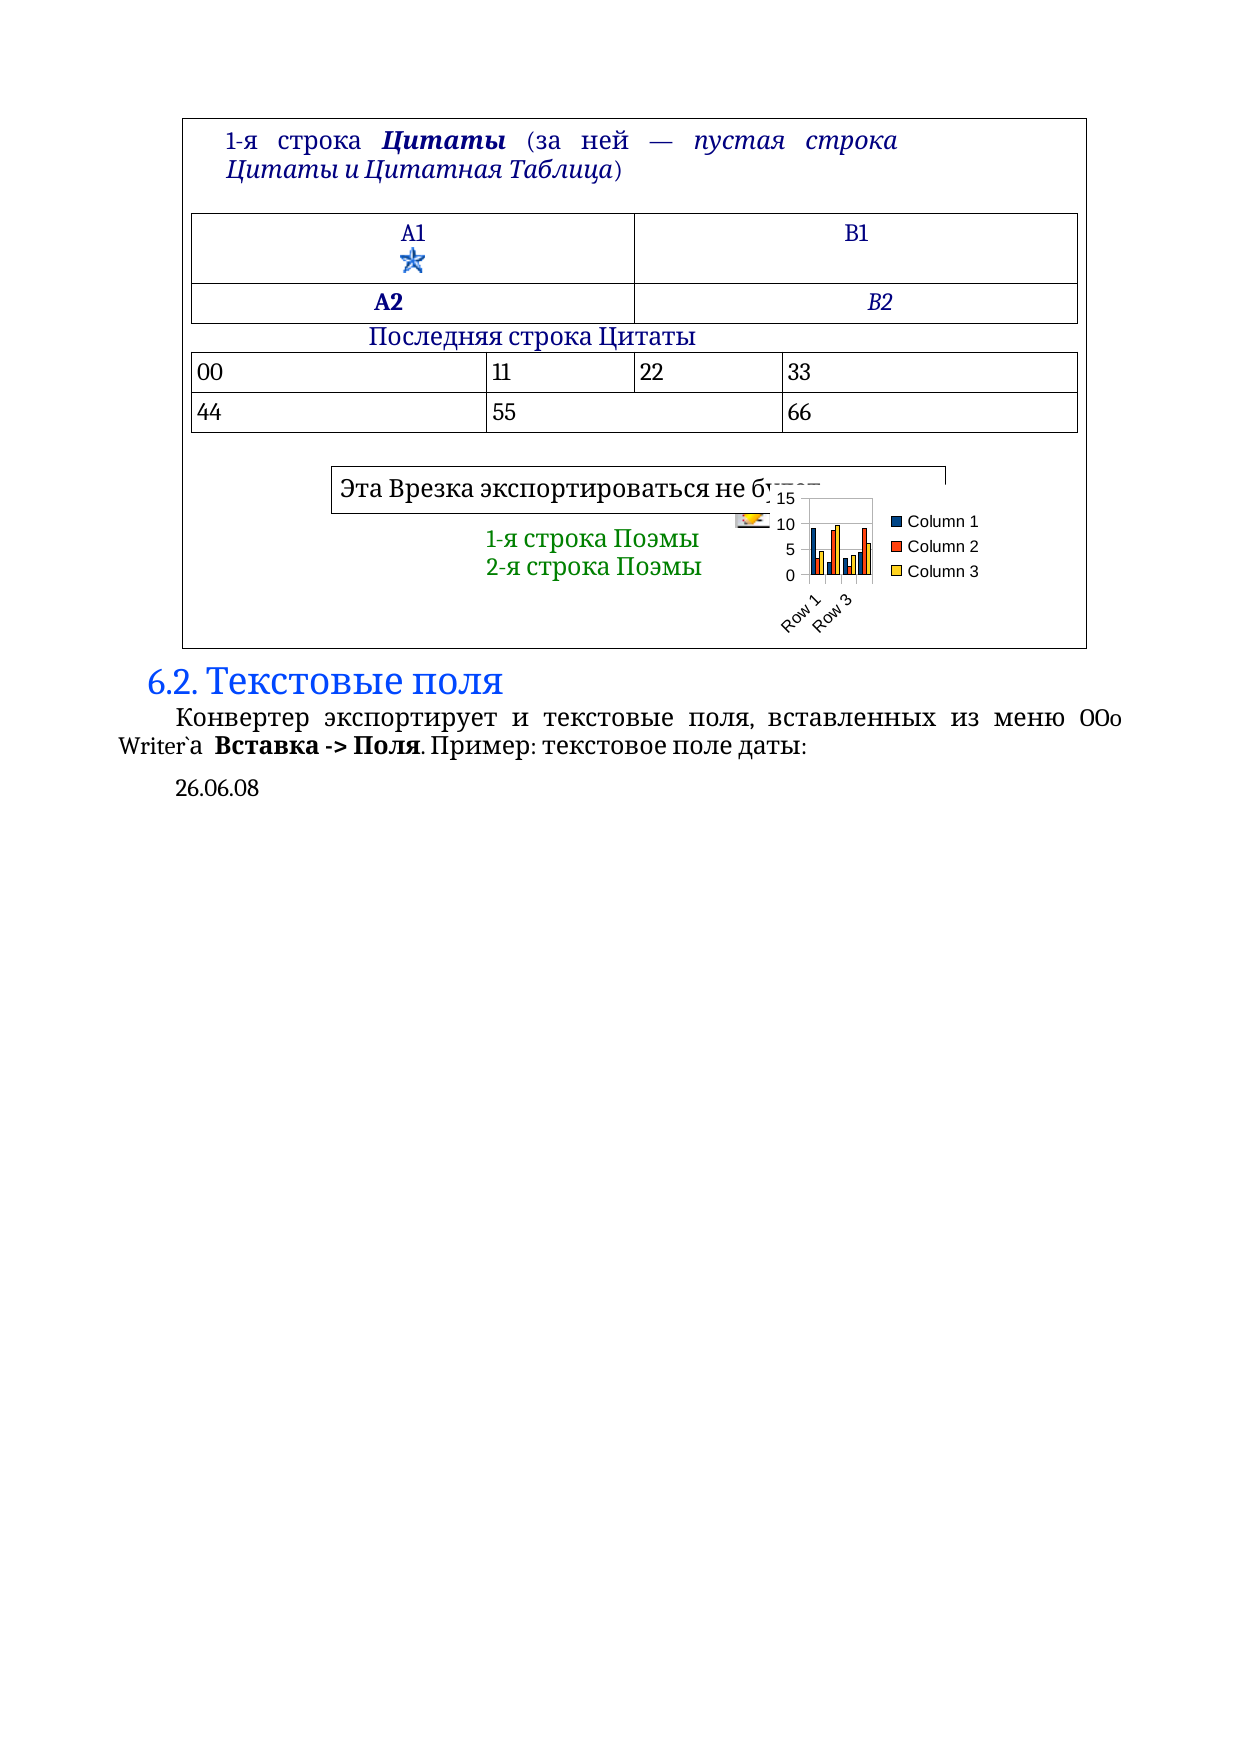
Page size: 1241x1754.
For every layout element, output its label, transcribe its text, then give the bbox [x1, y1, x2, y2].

text 1-я строка Поэмы [486, 514, 770, 553]
text Эта Врезка экспортироваться не будет [340, 474, 936, 503]
text 26.06.08 [118, 773, 1122, 802]
text Последняя строка Цитаты [368, 324, 900, 352]
text Конвертер экспортирует и текстовые поля, вставленных из меню OOo Writer`а Вставка -> Поля. Пример: текстовое поле даты: [118, 703, 1122, 761]
text 2-я строка Поэмы [486, 553, 770, 582]
table_header 00 [192, 353, 486, 392]
table_header 22 [635, 353, 782, 392]
table_cell 44 [192, 393, 486, 432]
table_header 11 [487, 353, 634, 392]
table_cell 55 [487, 393, 782, 432]
table_cell 66 [783, 393, 1077, 432]
text 6.2. Текстовые поля [148, 118, 1122, 703]
table_header A1 [192, 214, 634, 282]
table_cell A2 [192, 284, 634, 323]
picture [400, 247, 425, 273]
text 1-я строка Цитаты (за ней — пустая строка Цитаты и Цитатная Таблица) [226, 127, 900, 184]
table_cell B2 [635, 284, 1077, 323]
table_header B1 [635, 214, 1077, 282]
picture [735, 514, 770, 528]
table_header 33 [783, 353, 1077, 392]
